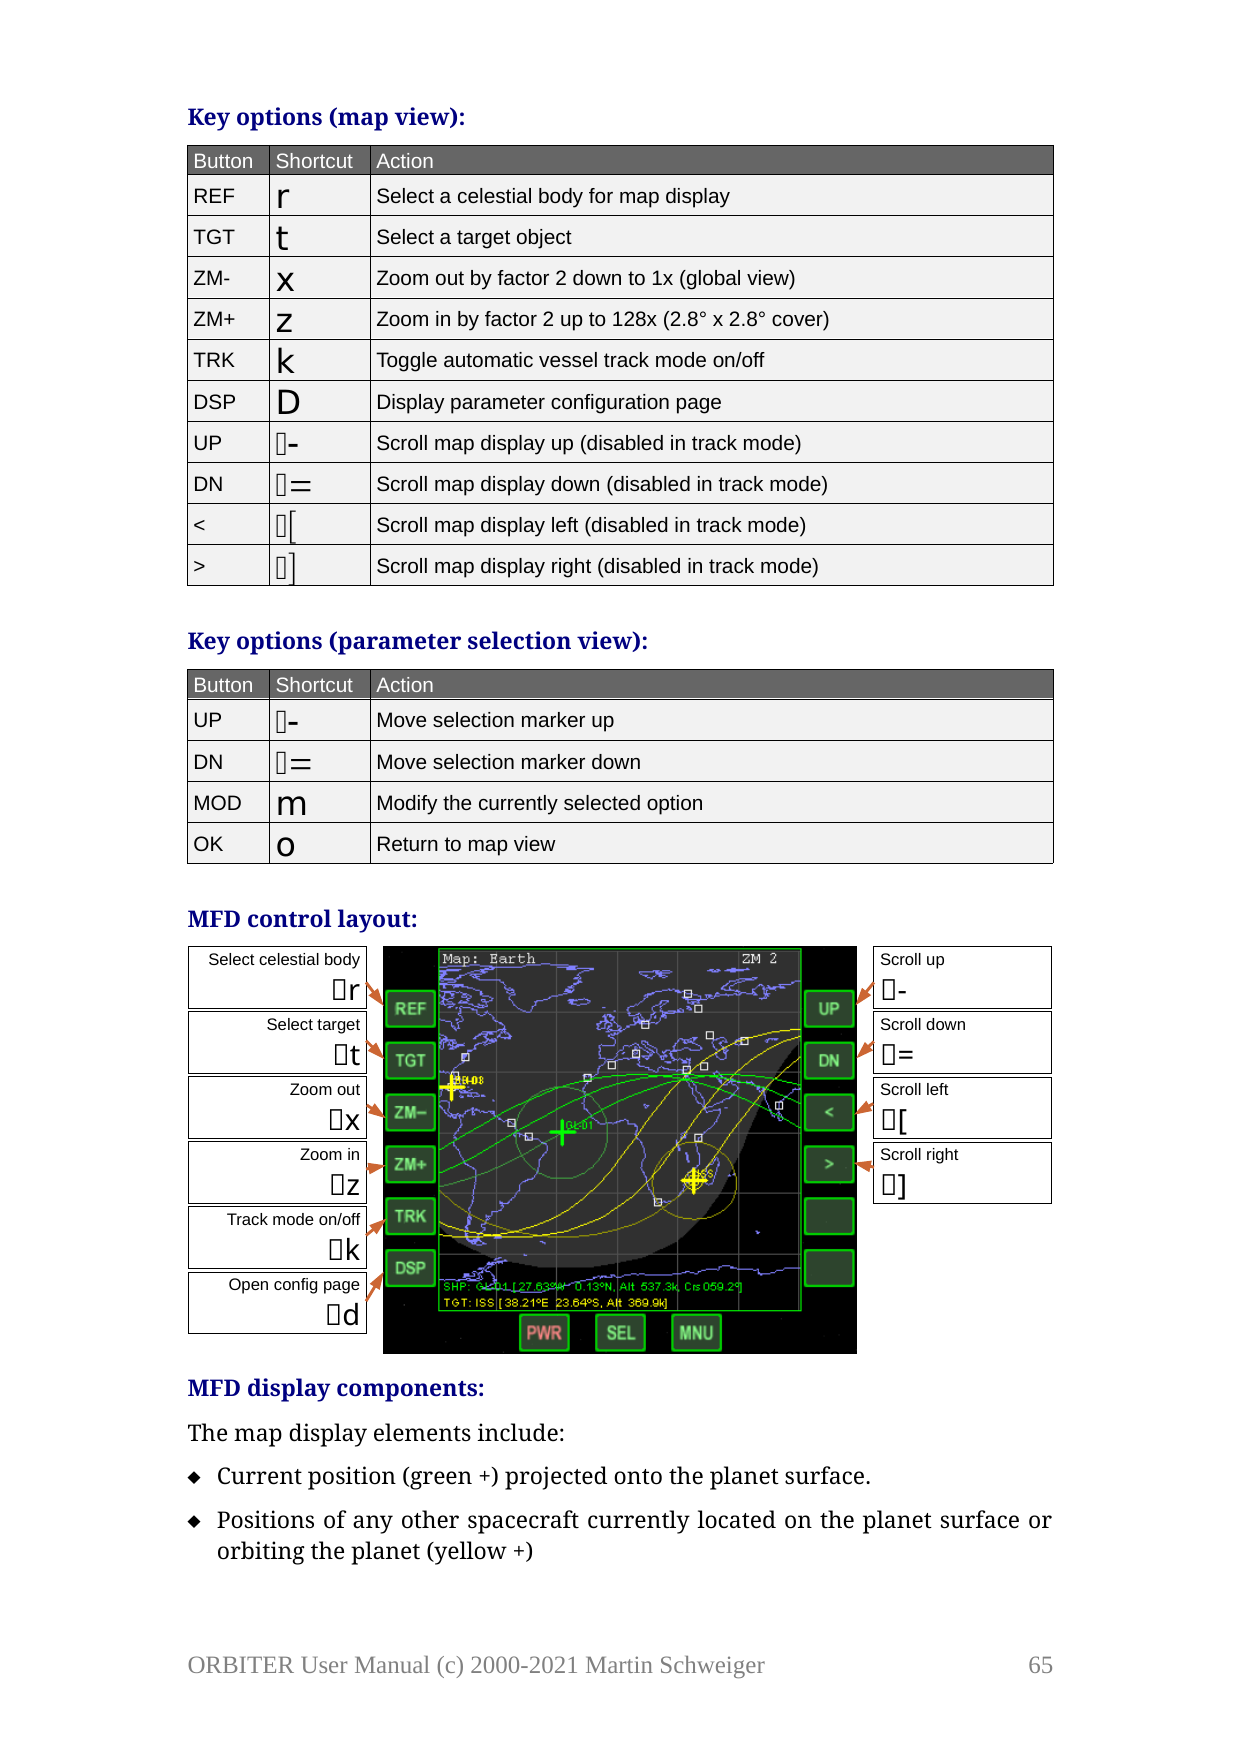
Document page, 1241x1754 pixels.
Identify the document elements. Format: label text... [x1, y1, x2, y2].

table_cell Zoom in by factor 2 up to 128x (2.8° x 2.8° cover) [371, 299, 1053, 338]
list Current position (green +) projected onto the planet surface. [187, 1459, 1053, 1491]
table_cell k [270, 340, 370, 380]
table_cell OK [188, 823, 269, 863]
table_header Action [371, 146, 1053, 174]
table_cell ] [270, 545, 370, 585]
table_cell - [270, 700, 370, 740]
subtitle Key options (parameter selection view): [187, 625, 1053, 656]
table_cell r [270, 175, 370, 215]
table_cell MOD [188, 782, 269, 822]
table_cell - [270, 422, 370, 462]
table_cell > [188, 545, 269, 585]
table_cell DSP [188, 381, 269, 421]
table_cell [ [270, 504, 370, 544]
table_cell Move selection marker up [371, 700, 1053, 740]
table_cell Return to map view [371, 823, 1053, 863]
table_cell REF [188, 175, 269, 215]
table_cell Move selection marker down [371, 741, 1053, 781]
picture [383, 946, 857, 1354]
table_cell Scroll map display down (disabled in track mode) [371, 463, 1053, 503]
table_cell TGT [188, 216, 269, 256]
table_cell Select a celestial body for map display [371, 175, 1053, 215]
table_cell < [188, 504, 269, 544]
table_cell D [270, 381, 370, 421]
table_cell z [270, 299, 370, 338]
table_cell Scroll map display right (disabled in track mode) [371, 545, 1053, 585]
table_cell DN [188, 741, 269, 781]
table_cell Display parameter configuration page [371, 381, 1053, 421]
table_header Action [371, 670, 1053, 698]
table_cell UP [188, 700, 269, 740]
text The map display elements include: [187, 1416, 1053, 1447]
subtitle MFD control layout: [187, 903, 1053, 934]
table_header Button [188, 146, 269, 174]
table_cell o [270, 823, 370, 863]
table_header Shortcut [270, 670, 370, 698]
table_cell Modify the currently selected option [371, 782, 1053, 822]
subtitle MFD display components: [187, 957, 1053, 1403]
table_cell Toggle automatic vessel track mode on/off [371, 340, 1053, 380]
table_cell TRK [188, 340, 269, 380]
table_cell DN [188, 463, 269, 503]
table_cell Zoom out by factor 2 down to 1x (global view) [371, 257, 1053, 297]
table_cell UP [188, 422, 269, 462]
table_cell x [270, 257, 370, 297]
table_cell Scroll map display up (disabled in track mode) [371, 422, 1053, 462]
table_cell m [270, 782, 370, 822]
table_header Shortcut [270, 146, 370, 174]
table_cell = [270, 463, 370, 503]
subtitle Key options (map view): [187, 100, 1053, 132]
table_cell Scroll map display left (disabled in track mode) [371, 504, 1053, 544]
table_cell t [270, 216, 370, 256]
table_cell ZM+ [188, 299, 269, 338]
table_cell = [270, 741, 370, 781]
list Positions of any other spacecraft currently located on the planet surface or orbiting the planet (yellow +) [187, 1503, 1053, 1566]
table_cell Select a target object [371, 216, 1053, 256]
table_header Button [188, 670, 269, 698]
table_cell ZM- [188, 257, 269, 297]
